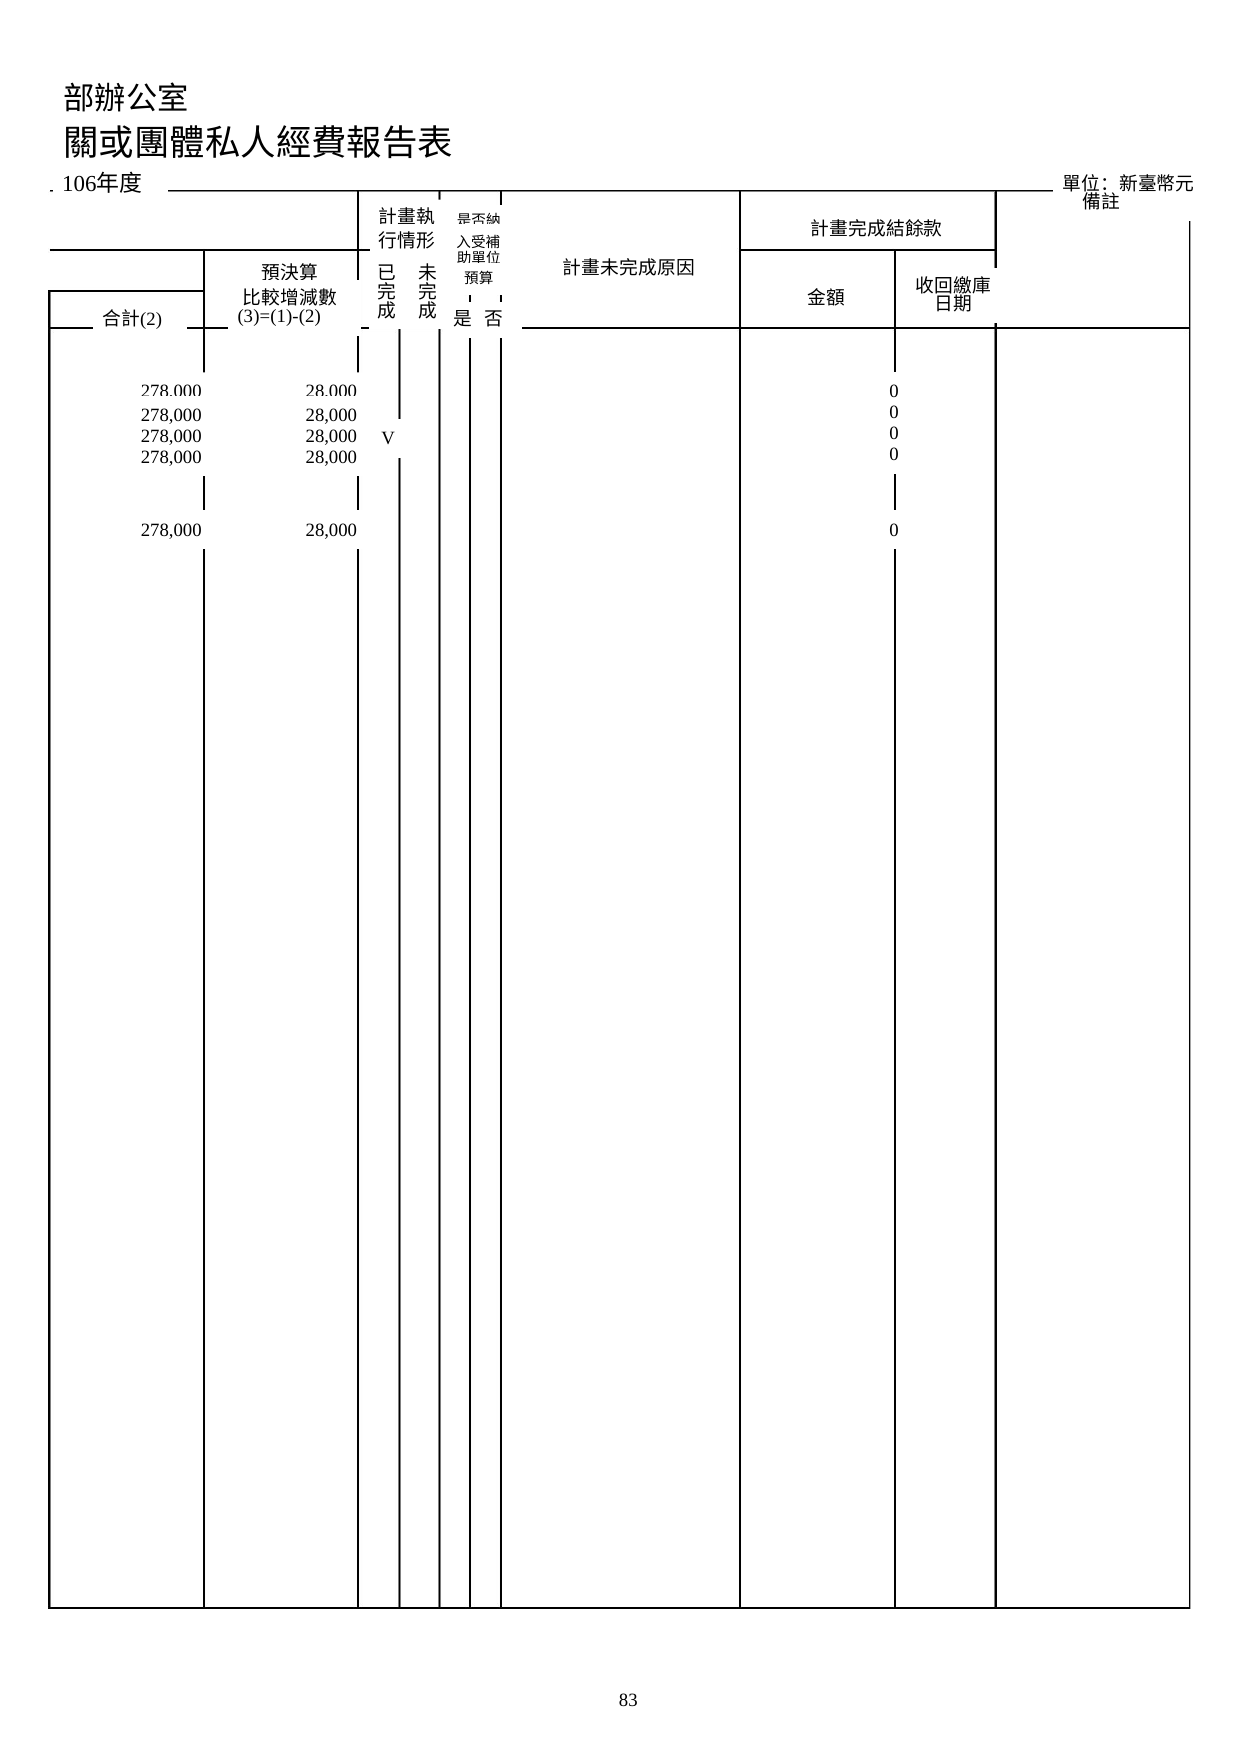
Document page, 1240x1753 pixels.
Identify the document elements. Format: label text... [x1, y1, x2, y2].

text 成 [378, 302, 407, 321]
text 預算 [464, 272, 497, 287]
text 成 [418, 302, 445, 321]
text 278,000 [141, 519, 219, 540]
text 計畫完成結餘款 [810, 221, 953, 239]
text 28,000 [305, 519, 373, 540]
text 28,000 [305, 425, 372, 446]
text 28,000 [305, 404, 373, 425]
text 278,000 [141, 425, 219, 446]
text 是 否 [454, 311, 514, 329]
text 278,000 [141, 404, 219, 425]
text 是否納 [457, 214, 495, 224]
text 未 [418, 264, 447, 283]
text 預決算 [292, 265, 328, 280]
text 計畫執 [379, 208, 391, 224]
text 合計(2) [102, 311, 178, 329]
text 單位：新臺幣元 [1062, 175, 1205, 194]
text 計畫執 [392, 208, 427, 224]
text 預決算 [261, 265, 267, 280]
text 計畫執 [429, 208, 446, 224]
text 日期 [934, 296, 1002, 314]
text 備註 [1082, 194, 1205, 212]
text 0 [889, 423, 910, 444]
text 金額 [807, 289, 855, 308]
text 是否納 [496, 214, 504, 224]
text 助單位 [466, 252, 489, 263]
text 83 [619, 1691, 648, 1710]
text 助單位 [458, 252, 465, 263]
text 106年度 [62, 173, 159, 196]
text 助單位 [490, 252, 506, 263]
picture [48, 190, 1191, 1609]
text 計畫未完成原因 [562, 260, 706, 278]
text 0 [889, 519, 910, 540]
text 行情形 入受補 [379, 233, 506, 252]
text 已 [378, 264, 407, 283]
text 28,000 [305, 446, 373, 467]
text 0 [889, 381, 910, 402]
text 278,000 [141, 381, 219, 396]
text 比較增減數 [242, 289, 352, 308]
text 部辦公室 [63, 84, 218, 116]
text V [381, 428, 404, 449]
text 收回繳庫 [916, 277, 1002, 296]
text 278,000 [141, 446, 219, 467]
text 預決算 [266, 265, 290, 280]
text 關或團體私人經費報告表 [63, 127, 495, 162]
text 28,000 [305, 381, 373, 396]
text 完 [378, 283, 407, 302]
text 0 [889, 444, 910, 465]
text 完 [418, 283, 447, 302]
text 0 [889, 402, 910, 423]
text (3)=(1)-(2) [237, 308, 352, 327]
